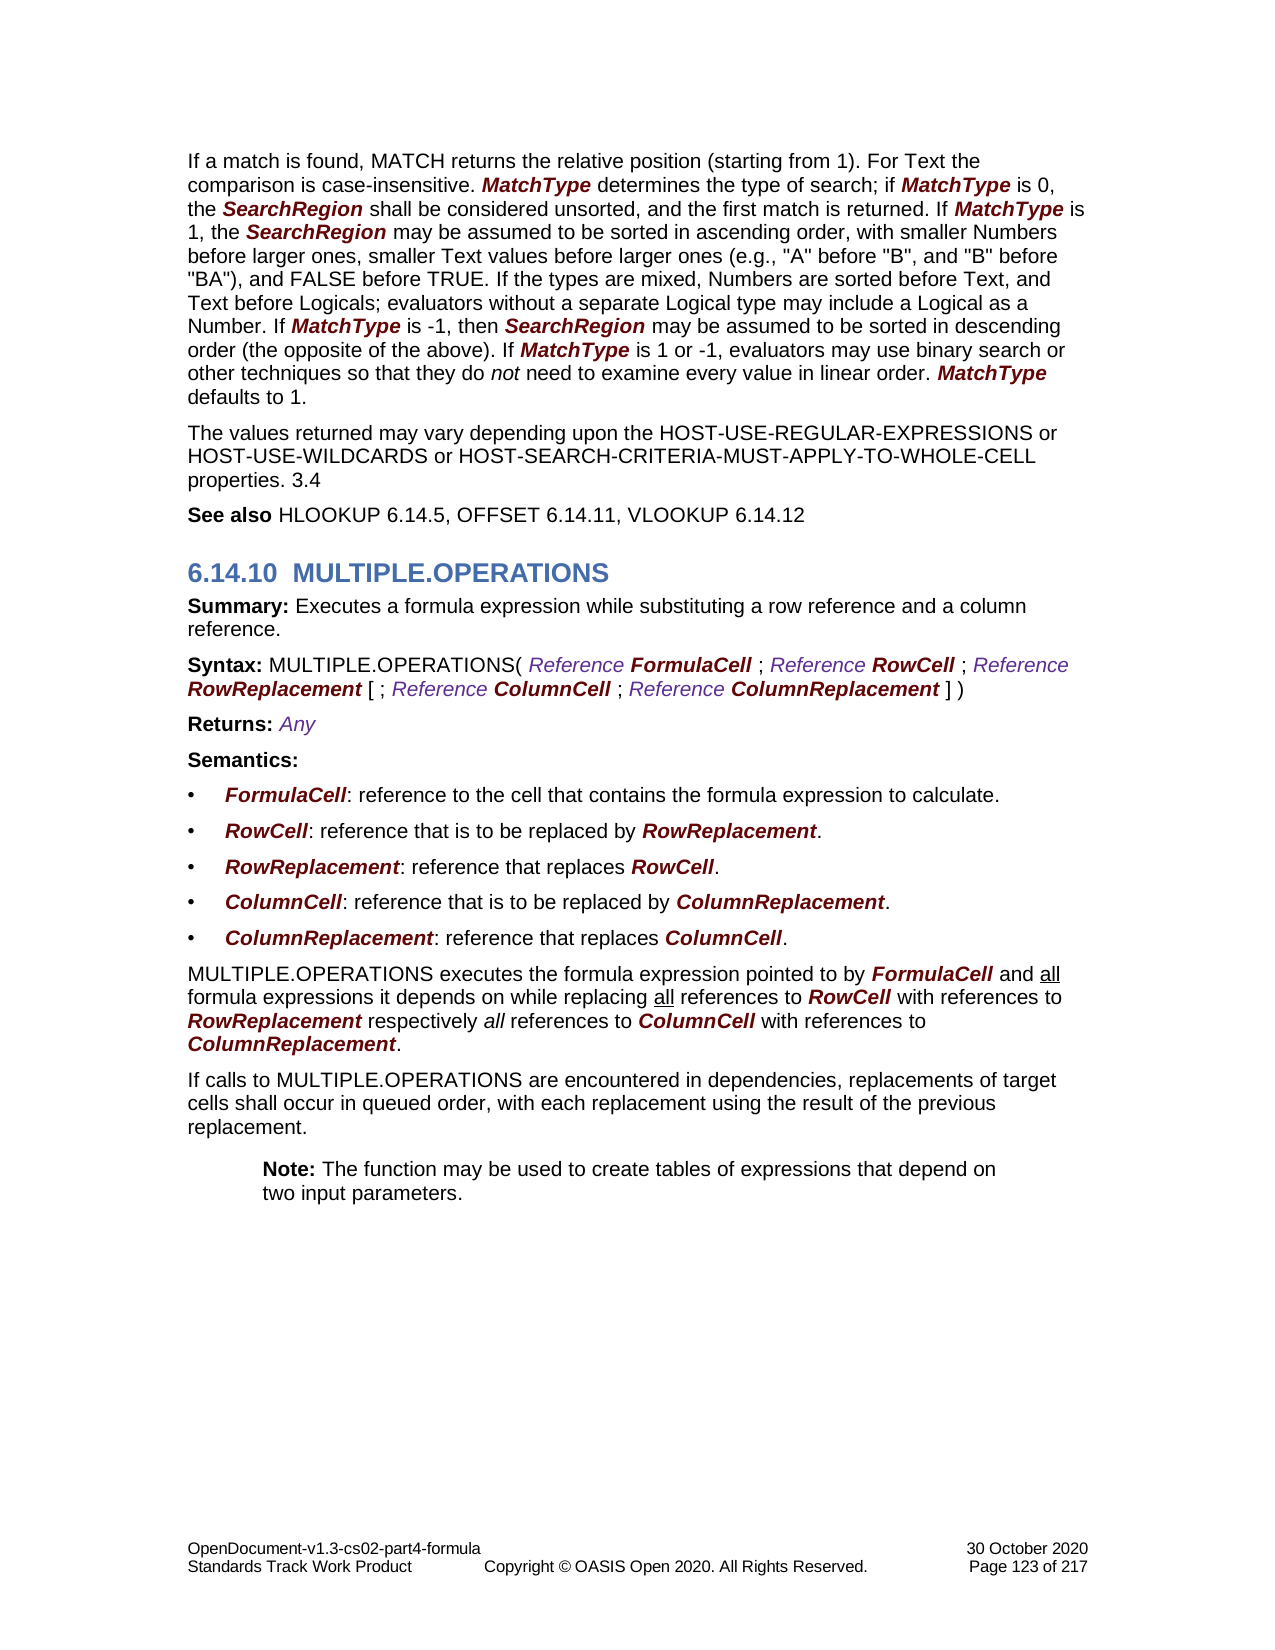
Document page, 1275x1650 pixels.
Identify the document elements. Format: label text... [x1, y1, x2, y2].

list RowCell: reference that is to be replaced by RowReplacement. [187, 819, 1088, 843]
text The values returned may vary depending upon the HOST-USE-REGULAR-EXPRESSIONS or HOST-USE-WILDCARDS or HOST-SEARCH-CRITERIA-MUST-APPLY-TO-WHOLE-CELL properties. 3.4 [187, 421, 1088, 492]
subtitle MULTIPLE.OPERATIONS [187, 558, 1088, 588]
list ColumnCell: reference that is to be replaced by ColumnReplacement. [187, 891, 1088, 914]
text Semantics: [187, 748, 1088, 772]
text If a match is found, MATCH returns the relative position (starting from 1). For Text the comparison is case-insensitive. MatchType determines the type of search; if MatchType is 0, the SearchRegion shall be considered unsorted, and the first match is returned. If MatchType is 1, the SearchRegion may be assumed to be sorted in ascending order, with smaller Numbers before larger ones, smaller Text values before larger ones (e.g., "A" before "B", and "B" before "BA"), and FALSE before TRUE. If the types are mixed, Numbers are sorted before Text, and Text before Logicals; evaluators without a separate Logical type may include a Logical as a Number. If MatchType is -1, then SearchRegion may be assumed to be sorted in descending order (the opposite of the above). If MatchType is 1 or -1, evaluators may use binary search or other techniques so that they do not need to examine every value in linear order. MatchType defaults to 1. [187, 150, 1088, 409]
text See also HLOOKUP 6.14.5, OFFSET 6.14.11, VLOOKUP 6.14.12 [187, 504, 1088, 527]
text Summary: Executes a formula expression while substituting a row reference and a column reference. [187, 594, 1088, 641]
text Syntax: MULTIPLE.OPERATIONS( Reference FormulaCell ; Reference RowCell ; Reference RowReplacement [ ; Reference ColumnCell ; Reference ColumnReplacement ] ) [187, 653, 1088, 701]
list RowReplacement: reference that replaces RowCell. [187, 855, 1088, 879]
text Note: The function may be used to create tables of expressions that depend on two input parameters. [262, 1157, 1013, 1204]
text MULTIPLE.OPERATIONS executes the formula expression pointed to by FormulaCell and all formula expressions it depends on while replacing all references to RowCell with references to RowReplacement respectively all references to ColumnCell with references to ColumnReplacement. [187, 962, 1088, 1056]
list ColumnReplacement: reference that replaces ColumnCell. [187, 926, 1088, 950]
text If calls to MULTIPLE.OPERATIONS are encountered in dependencies, replacements of target cells shall occur in queued order, with each replacement using the result of the previous replacement. [187, 1068, 1088, 1139]
text Returns: Any [187, 713, 1088, 736]
list FormulaCell: reference to the cell that contains the formula expression to calculate. [187, 784, 1088, 807]
